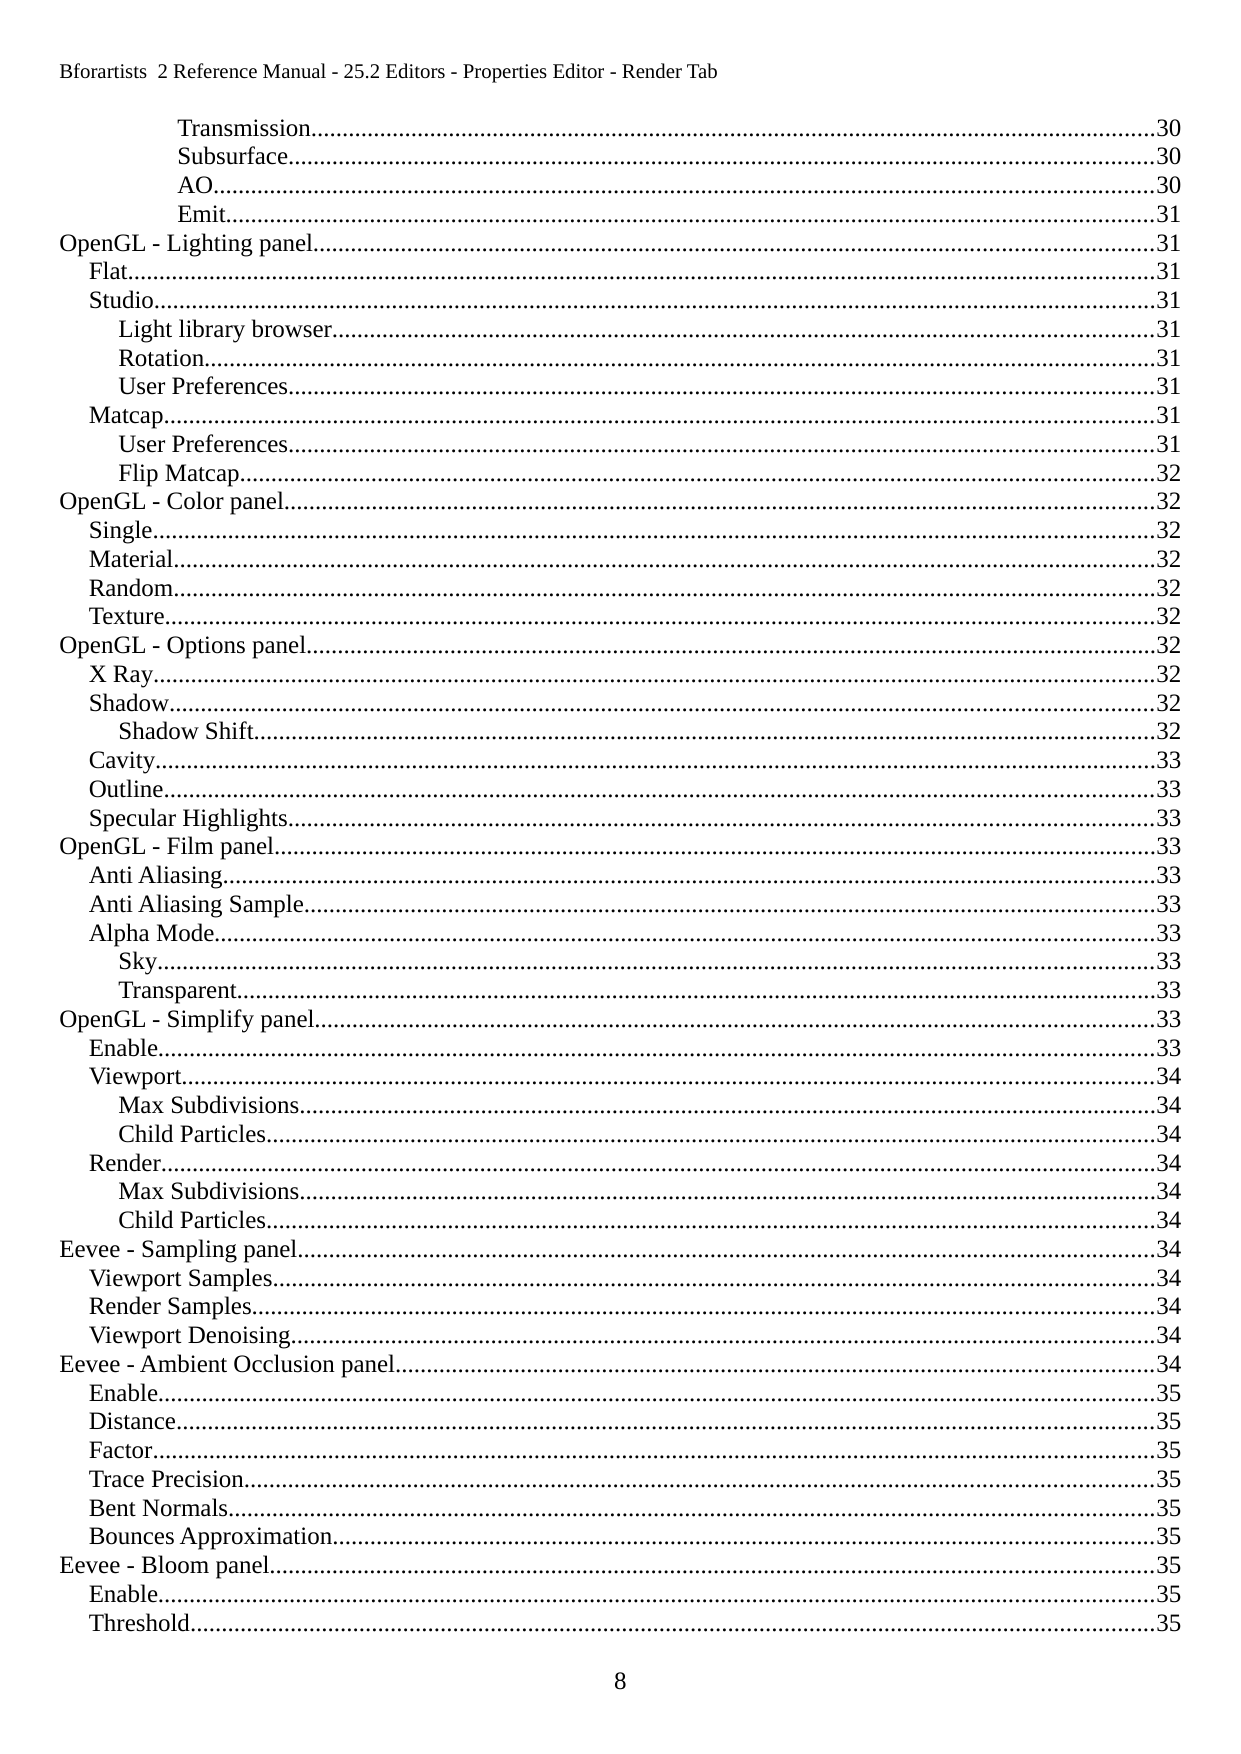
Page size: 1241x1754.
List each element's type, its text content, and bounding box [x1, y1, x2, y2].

text Anti Aliasing Sample 33 [88, 889, 1181, 918]
text Subsurface 30 [177, 141, 1181, 170]
text Alpha Mode 33 [88, 918, 1181, 946]
text Child Particles 34 [118, 1205, 1181, 1234]
text Threshold 35 [88, 1608, 1181, 1636]
text Viewport Denoising 34 [88, 1320, 1181, 1349]
text Enable 33 [88, 1033, 1181, 1061]
text Emit 31 [177, 199, 1181, 228]
text Material 32 [88, 544, 1181, 573]
text AO 30 [177, 170, 1181, 199]
text Random 32 [88, 573, 1181, 601]
text Render 34 [88, 1148, 1181, 1176]
text Transmission 30 [177, 113, 1181, 141]
text Single 32 [88, 515, 1181, 544]
text OpenGL - Film panel 33 [59, 831, 1181, 860]
text Flip Matcap 32 [118, 458, 1181, 486]
text User Preferences 31 [118, 429, 1181, 458]
text Enable 35 [88, 1378, 1181, 1406]
text Shadow 32 [88, 688, 1181, 716]
text Matcap 31 [88, 400, 1181, 429]
text Enable 35 [88, 1579, 1181, 1608]
text Eevee - Bloom panel 35 [59, 1550, 1181, 1579]
text Max Subdivisions 34 [118, 1176, 1181, 1205]
text Cavity 33 [88, 745, 1181, 774]
text Bent Normals 35 [88, 1493, 1181, 1521]
text Bounces Approximation 35 [88, 1521, 1181, 1550]
text Child Particles 34 [118, 1119, 1181, 1148]
text Rotation 31 [118, 343, 1181, 371]
text Light library browser 31 [118, 314, 1181, 343]
text Sky 33 [118, 946, 1181, 975]
text Factor 35 [88, 1435, 1181, 1464]
text Shadow Shift 32 [118, 716, 1181, 745]
text Texture 32 [88, 601, 1181, 630]
text Distance 35 [88, 1406, 1181, 1435]
text Trace Precision 35 [88, 1464, 1181, 1493]
text X Ray 32 [88, 659, 1181, 688]
text OpenGL - Lighting panel 31 [59, 228, 1181, 256]
text OpenGL - Simplify panel 33 [59, 1004, 1181, 1033]
text User Preferences 31 [118, 371, 1181, 400]
text Transparent 33 [118, 975, 1181, 1004]
text Viewport Samples 34 [88, 1263, 1181, 1291]
text OpenGL - Color panel 32 [59, 486, 1181, 515]
text Render Samples 34 [88, 1291, 1181, 1320]
text Studio 31 [88, 285, 1181, 314]
text Eevee - Ambient Occlusion panel 34 [59, 1349, 1181, 1378]
text Anti Aliasing 33 [88, 860, 1181, 889]
text OpenGL - Options panel 32 [59, 630, 1181, 659]
text Flat 31 [88, 256, 1181, 285]
text Outline 33 [88, 774, 1181, 803]
text Max Subdivisions 34 [118, 1090, 1181, 1119]
text Eevee - Sampling panel 34 [59, 1234, 1181, 1263]
text Viewport 34 [88, 1061, 1181, 1090]
text Specular Highlights 33 [88, 803, 1181, 831]
